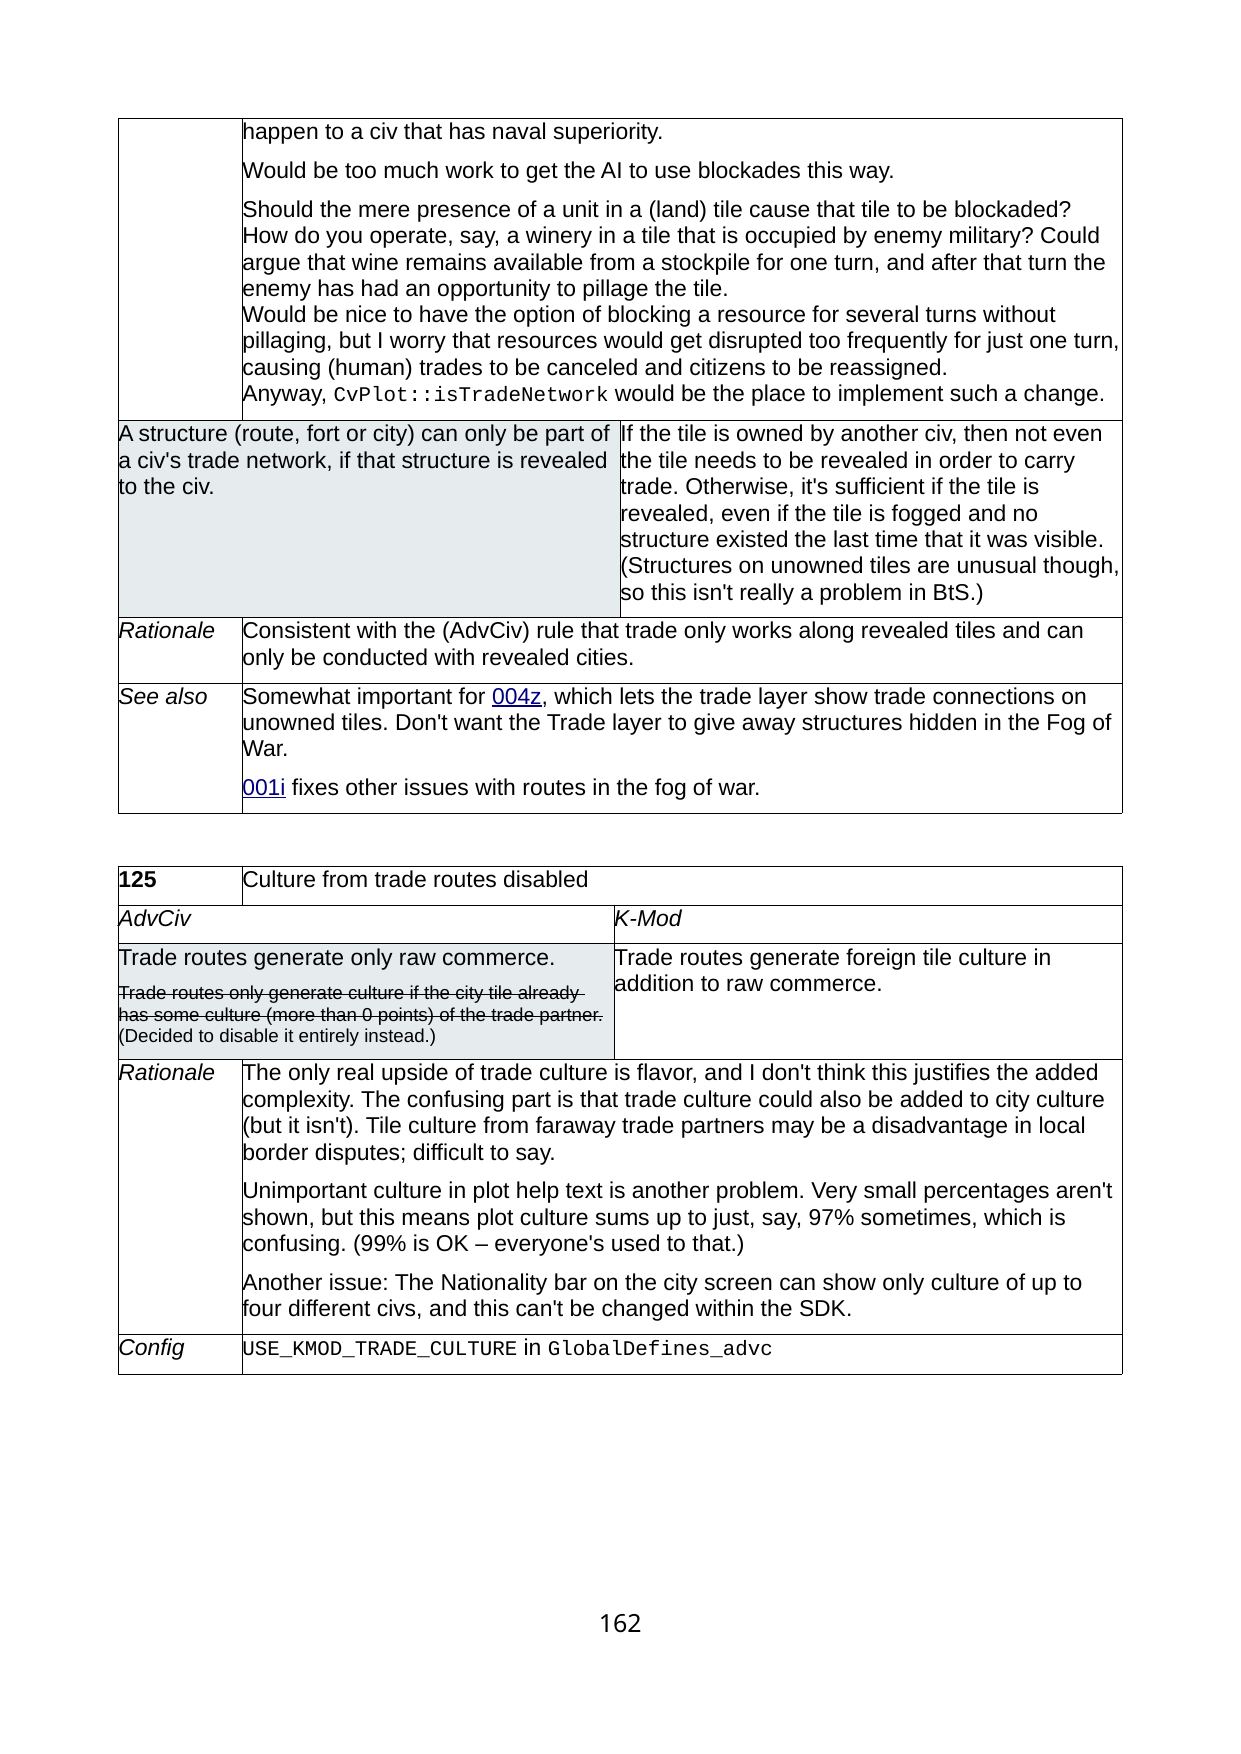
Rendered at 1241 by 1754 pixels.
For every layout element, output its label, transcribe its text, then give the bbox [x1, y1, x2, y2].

table_cell Somewhat important for 004z, which lets the trade layer show trade connections on unowned tiles. Don't want the Trade layer to give away structures hidden in the Fog of War. 001i fixes other issues with routes in the fog of war. [243, 684, 1122, 813]
table_header 125 [119, 867, 242, 904]
table_cell Trade routes generate only raw commerce. Trade routes only generate culture if the city tile already has some culture (more than 0 points) of the trade partner. (Decided to disable it entirely instead.) [119, 944, 614, 1059]
table_cell See also [119, 684, 242, 813]
table_cell happen to a civ that has naval superiority. Would be too much work to get the AI to use blockades this way. Should the mere presence of a unit in a (land) tile cause that tile to be blockaded? How do you operate, say, a winery in a tile that is occupied by enemy military? Could argue that wine remains available from a stockpile for one turn, and after that turn the enemy has had an opportunity to pillage the tile. Would be nice to have the option of blocking a resource for several turns without pillaging, but I worry that resources would get disrupted too frequently for just one turn, causing (human) trades to be canceled and citizens to be reassigned. Anyway, CvPlot::isTradeNetwork would be the place to implement such a change. [243, 119, 1122, 420]
table_cell The only real upside of trade culture is flavor, and I don't think this justifies the added complexity. The confusing part is that trade culture could also be added to city culture (but it isn't). Tile culture from faraway trade partners may be a disadvantage in local border disputes; difficult to say. Unimportant culture in plot help text is another problem. Very small percentages aren't shown, but this means plot culture sums up to just, say, 97% sometimes, which is confusing. (99% is OK – everyone's used to that.) Another issue: The Nationality bar on the city screen can show only culture of up to four different civs, and this can't be changed within the SDK. [243, 1060, 1122, 1334]
table_cell Consistent with the (AdvCiv) rule that trade only works along revealed tiles and can only be conducted with revealed cities. [243, 618, 1122, 682]
table_cell Config [119, 1335, 242, 1374]
table_cell USE_KMOD_TRADE_CULTURE in GlobalDefines_advc [243, 1335, 1122, 1374]
table_cell A structure (route, fort or city) can only be part of a civ's trade network, if that structure is revealed to the civ. [119, 421, 620, 617]
table_cell K-Mod [615, 906, 1122, 943]
table_cell Rationale [119, 1060, 242, 1334]
table_cell [119, 119, 242, 420]
table_header Culture from trade routes disabled [243, 867, 1122, 904]
table_cell AdvCiv [119, 906, 614, 943]
table_cell Trade routes generate foreign tile culture in addition to raw commerce. [615, 944, 1122, 1059]
table_cell Rationale [119, 618, 242, 682]
table_cell If the tile is owned by another civ, then not even the tile needs to be revealed in order to carry trade. Otherwise, it's sufficient if the tile is revealed, even if the tile is fogged and no structure existed the last time that it was visible. (Structures on unowned tiles are unusual though, so this isn't really a problem in BtS.) [621, 421, 1122, 617]
